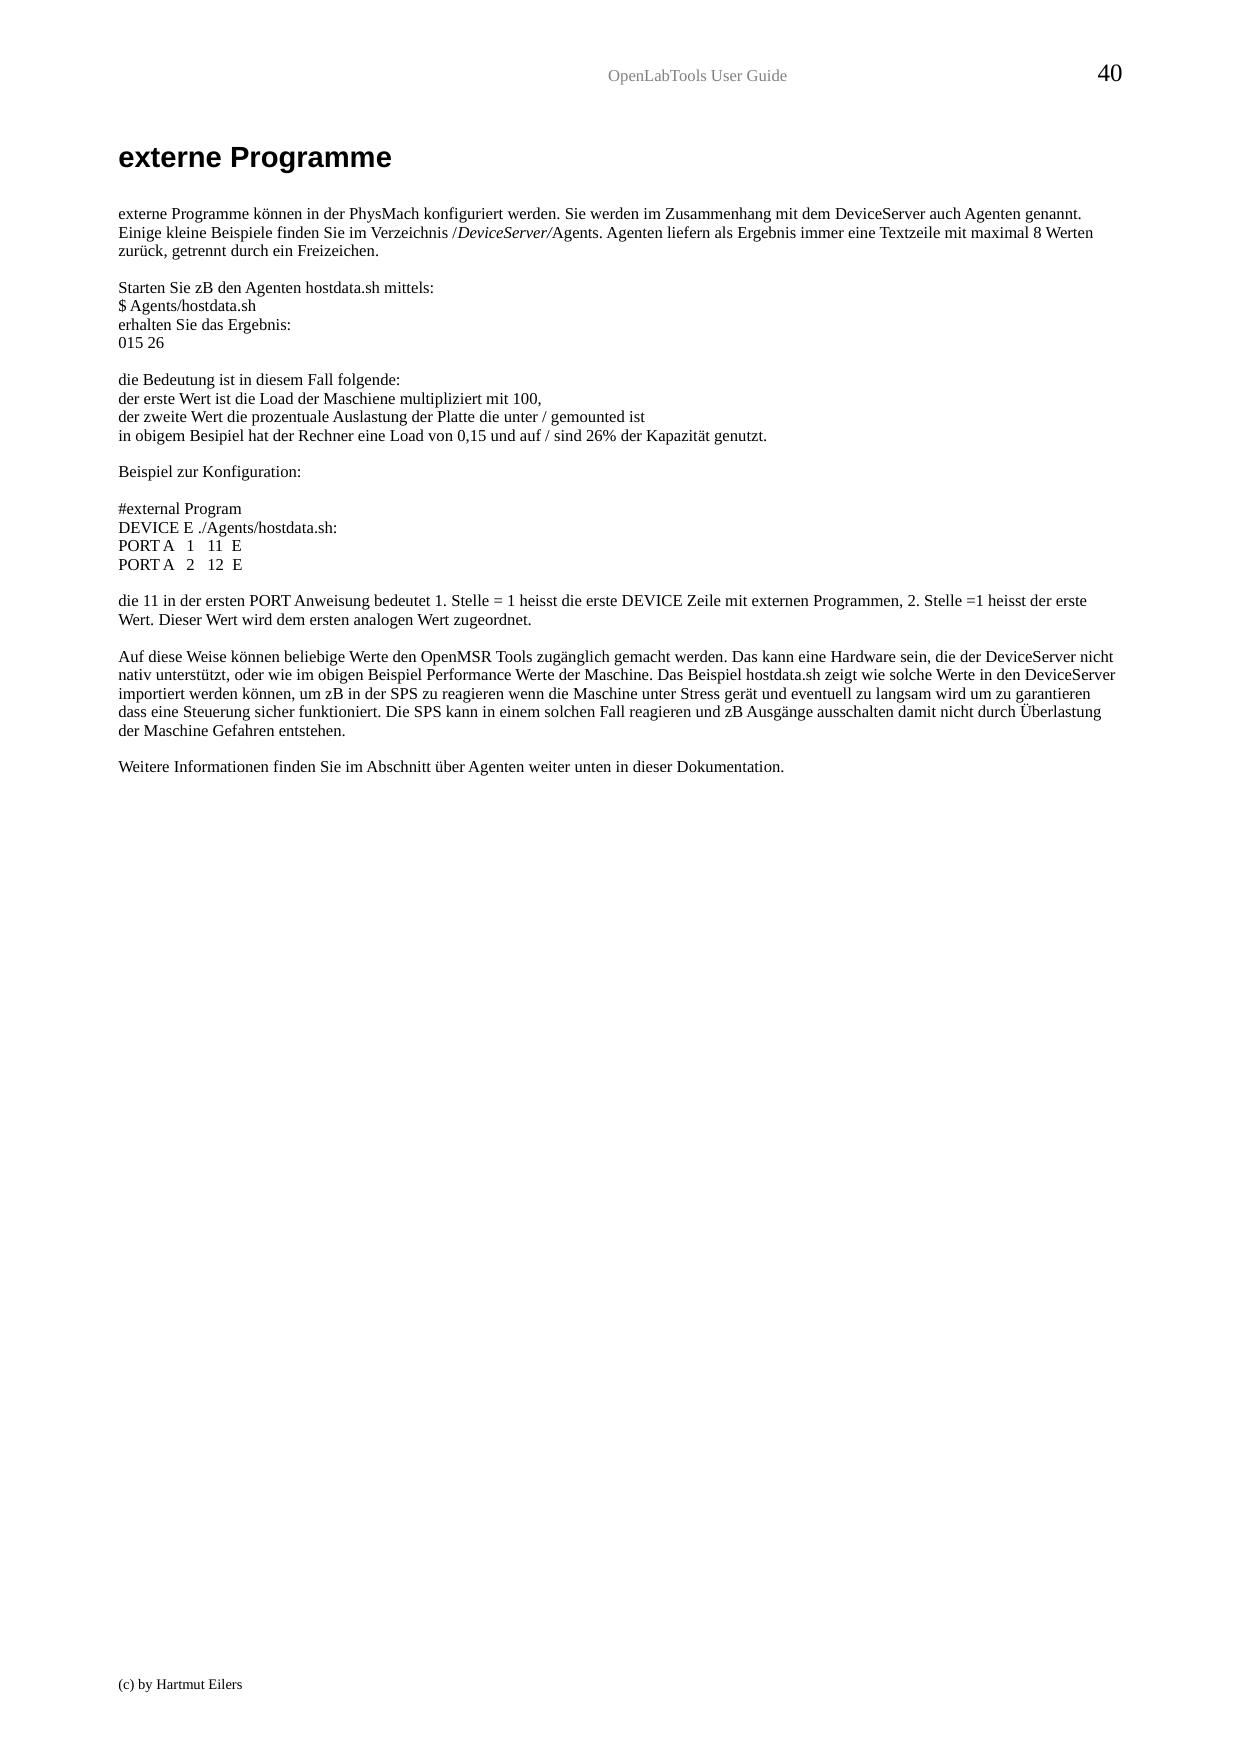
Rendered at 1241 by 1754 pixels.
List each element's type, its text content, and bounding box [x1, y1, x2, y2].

text Weitere Informationen finden Sie im Abschnitt über Agenten weiter unten in dieser Dokumentation. [118, 758, 1122, 776]
text PORT A 2 12 E [118, 555, 1122, 573]
text DEVICE E ./Agents/hostdata.sh: [118, 518, 1122, 537]
text Beispiel zur Konfiguration: [118, 463, 1122, 481]
text die 11 in der ersten PORT Anweisung bedeutet 1. Stelle = 1 heisst die erste DEVICE Zeile mit externen Programmen, 2. Stelle =1 heisst der erste Wert. Dieser Wert wird dem ersten analogen Wert zugeordnet. [118, 592, 1122, 629]
text $ Agents/hostdata.sh [118, 297, 1122, 315]
text erhalten Sie das Ergebnis: [118, 315, 1122, 334]
text der zweite Wert die prozentuale Auslastung der Platte die unter / gemounted ist [118, 408, 1122, 426]
text externe Programme können in der PhysMach konfiguriert werden. Sie werden im Zusammenhang mit dem DeviceServer auch Agenten genannt. [118, 205, 1122, 223]
text die Bedeutung ist in diesem Fall folgende: [118, 371, 1122, 389]
text Auf diese Weise können beliebige Werte den OpenMSR Tools zugänglich gemacht werden. Das kann eine Hardware sein, die der DeviceServer nicht nativ unterstützt, oder wie im obigen Beispiel Performance Werte der Maschine. Das Beispiel hostdata.sh zeigt wie solche Werte in den DeviceServer importiert werden können, um zB in der SPS zu reagieren wenn die Maschine unter Stress gerät und eventuell zu langsam wird um zu garantieren dass eine Steuerung sicher funktioniert. Die SPS kann in einem solchen Fall reagieren und zB Ausgänge ausschalten damit nicht durch Überlastung der Maschine Gefahren entstehen. [118, 647, 1122, 739]
subtitle externe Programme [118, 141, 1122, 174]
text Starten Sie zB den Agenten hostdata.sh mittels: [118, 278, 1122, 297]
text 015 26 [118, 334, 1122, 352]
text Einige kleine Beispiele finden Sie im Verzeichnis /DeviceServer/Agents. Agenten liefern als Ergebnis immer eine Textzeile mit maximal 8 Werten zurück, getrennt durch ein Freizeichen. [118, 223, 1122, 260]
text #external Program [118, 500, 1122, 518]
text der erste Wert ist die Load der Maschiene multipliziert mit 100, [118, 389, 1122, 408]
text in obigem Besipiel hat der Rechner eine Load von 0,15 und auf / sind 26% der Kapazität genutzt. [118, 426, 1122, 444]
text PORT A 1 11 E [118, 537, 1122, 555]
